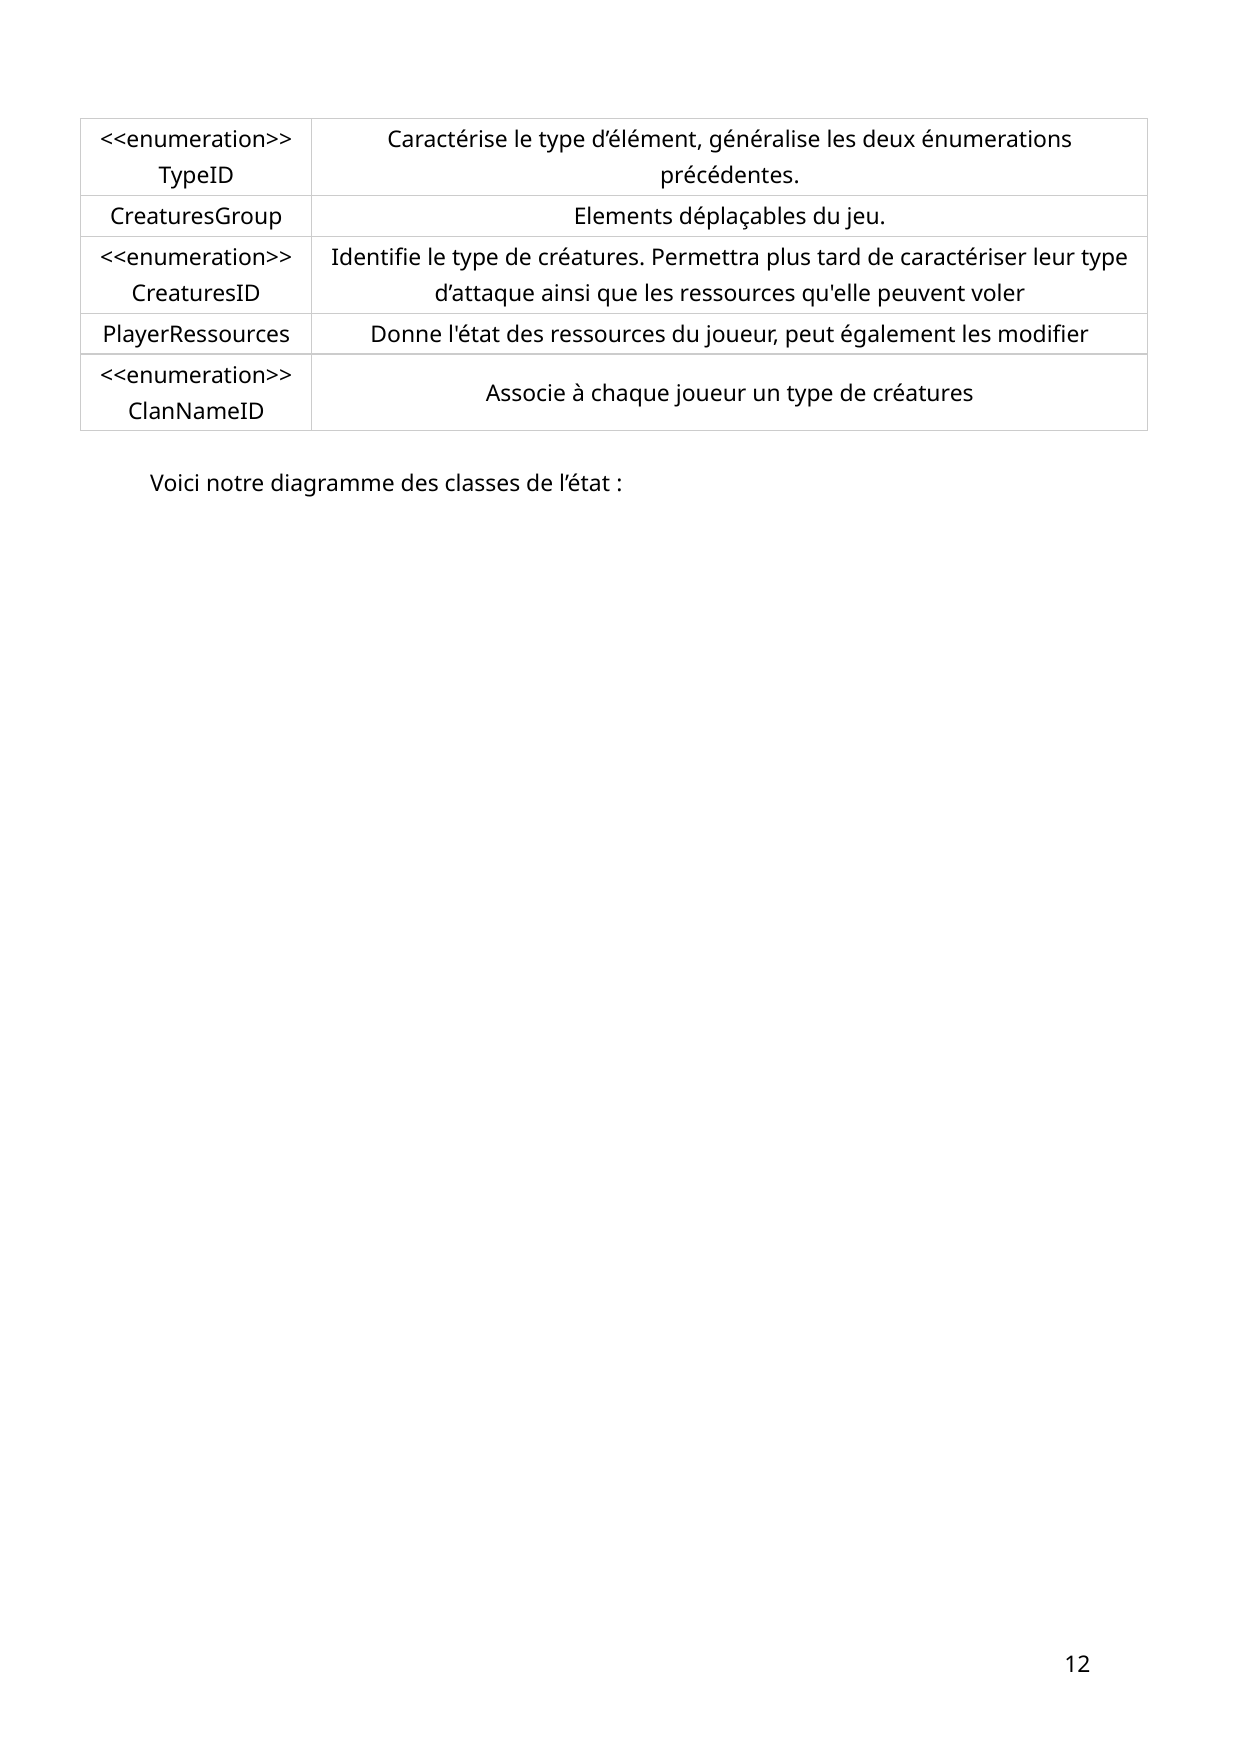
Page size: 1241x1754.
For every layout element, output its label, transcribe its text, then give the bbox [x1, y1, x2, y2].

table_cell Caractérise le type d’élément, généralise les deux énumerations précédentes. [312, 119, 1147, 195]
table_cell <<enumeration>> TypeID [81, 119, 311, 195]
table_cell Donne l'état des ressources du joueur, peut également les modifier [312, 314, 1147, 353]
table_cell Elements déplaçables du jeu. [312, 196, 1147, 236]
text Voici notre diagramme des classes de l’état : [150, 467, 1090, 498]
table_cell <<enumeration>> CreaturesID [81, 237, 311, 312]
table_cell Associe à chaque joueur un type de créatures [312, 355, 1147, 430]
table_cell <<enumeration>> ClanNameID [81, 355, 311, 430]
table_cell CreaturesGroup [81, 196, 311, 236]
table_cell Identifie le type de créatures. Permettra plus tard de caractériser leur type d’attaque ainsi que les ressources qu'elle peuvent voler [312, 237, 1147, 312]
table_cell PlayerRessources [81, 314, 311, 353]
